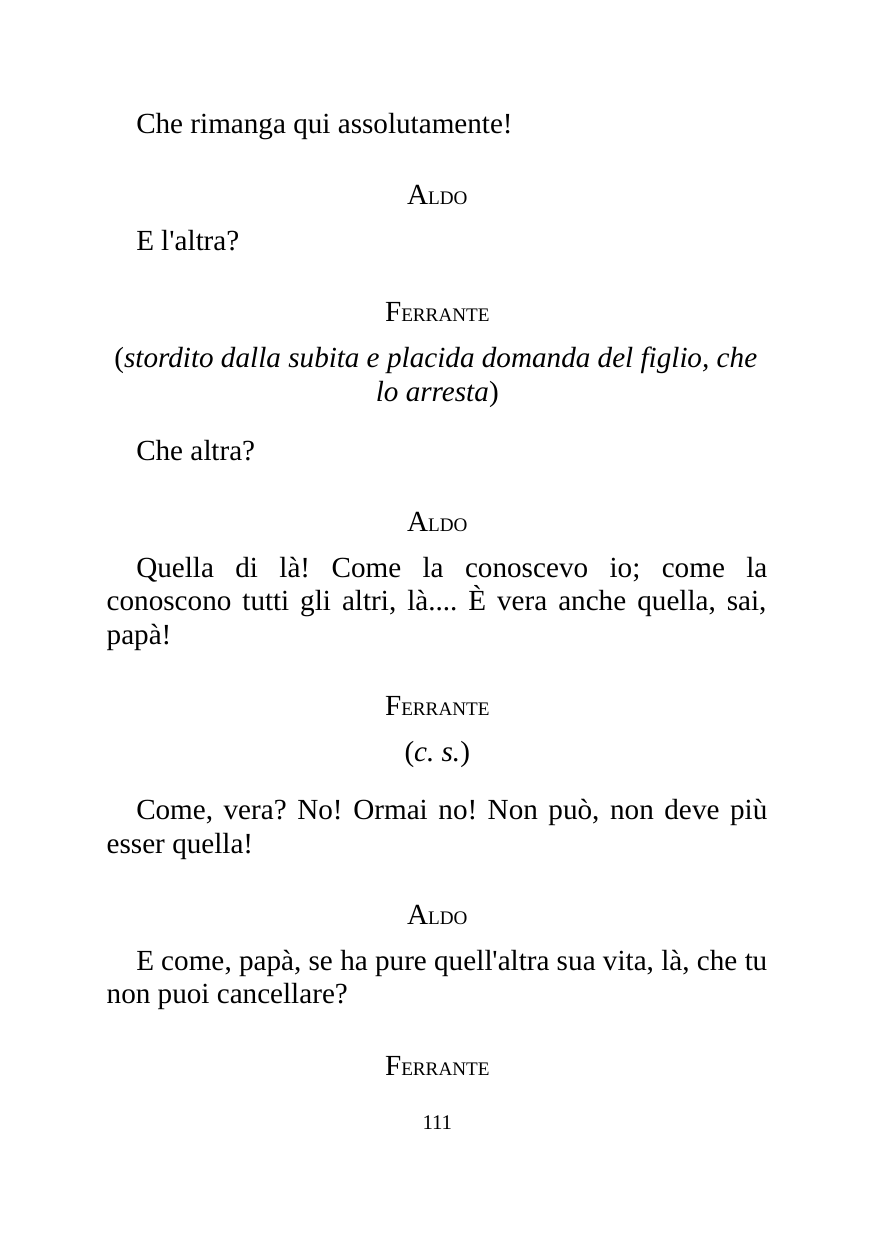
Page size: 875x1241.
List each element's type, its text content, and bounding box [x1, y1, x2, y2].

text Ferrante [106, 294, 768, 328]
text Aldo [106, 504, 768, 537]
text Aldo [106, 897, 768, 931]
text Che altra? [106, 433, 768, 466]
text (c. s.) [106, 734, 768, 767]
text Ferrante [106, 688, 768, 721]
text (stordito dalla subita e placida domanda del figlio, che lo arresta) [106, 341, 768, 408]
text E come, papà, se ha pure quell'altra sua vita, là, che tu non puoi cancellare? [106, 943, 768, 1010]
text Quella di là! Come la conoscevo io; come la conoscono tutti gli altri, là.... È vera anche quella, sai, papà! [106, 550, 768, 650]
text Come, vera? No! Ormai no! Non può, non deve più esser quella! [106, 792, 768, 859]
text E l'altra? [106, 223, 768, 257]
text Che rimanga qui assolutamente! [106, 106, 768, 140]
text Ferrante [106, 1048, 768, 1081]
text Aldo [106, 177, 768, 211]
